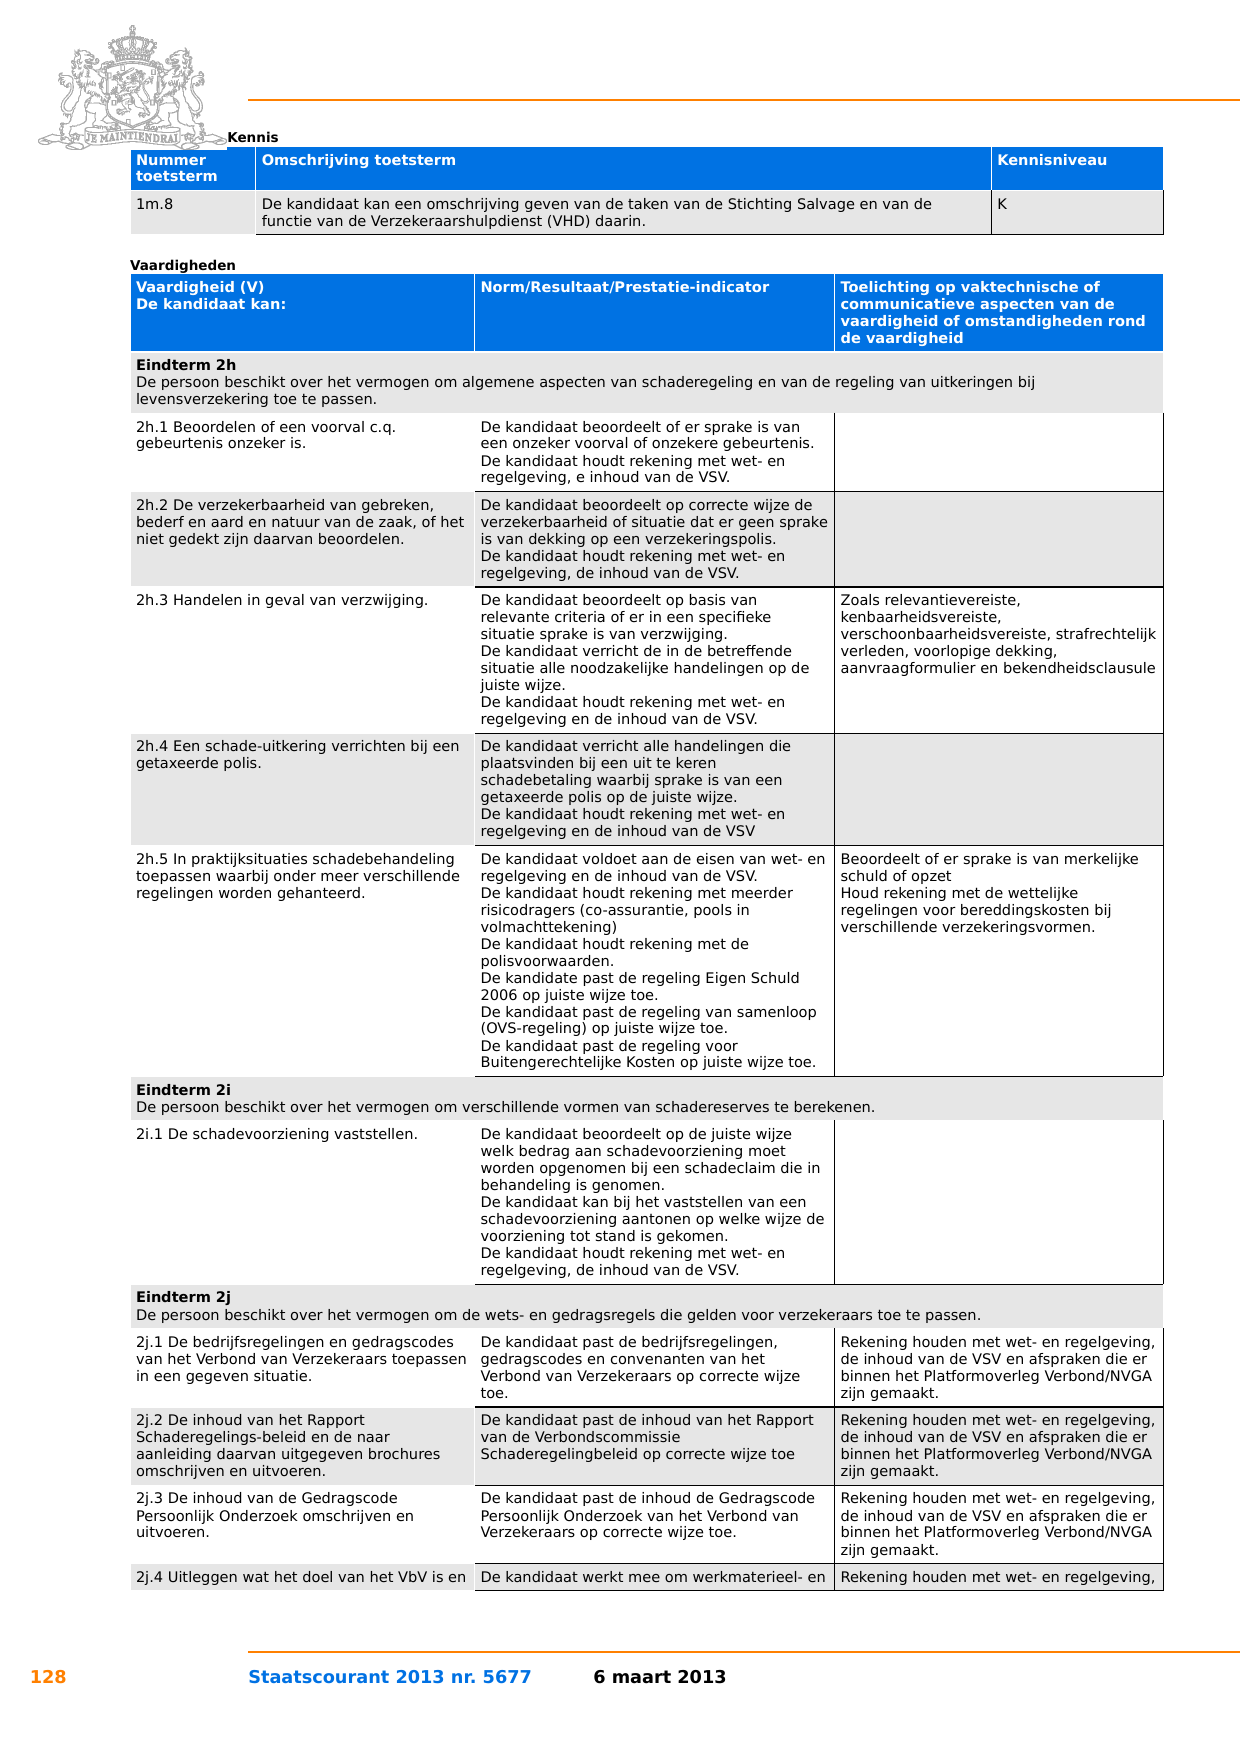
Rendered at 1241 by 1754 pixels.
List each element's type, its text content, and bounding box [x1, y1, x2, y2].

table_header Kennis [227, 130, 1163, 146]
table_cell De kandidaat past de inhoud van het Rapport van de Verbondscommissie Schaderegelingbeleid op correcte wijze toe [475, 1408, 834, 1485]
table_cell Eindterm 2j De persoon beschikt over het vermogen om de wets- en gedragsregels die gelden voor verzekeraars toe te passen. [131, 1285, 1163, 1328]
table_cell De kandidaat beoordeelt op basis van relevante criteria of er in een specifieke situatie sprake is van verzwijging. De kandidaat verricht de in de betreffende situatie alle noodzakelijke handelingen op de juiste wijze. De kandidaat houdt rekening met wet- en regelgeving en de inhoud van de VSV. [475, 588, 834, 733]
table_cell Omschrijving toetsterm [256, 147, 991, 190]
picture [38, 25, 227, 150]
table_cell Vaardigheid (V) De kandidaat kan: [131, 274, 474, 351]
table_cell K [992, 191, 1163, 234]
table_cell 2j.3 De inhoud van de Gedragscode Persoonlijk Onderzoek omschrijven en uitvoeren. [131, 1486, 474, 1563]
table_cell 2h.4 Een schade-uitkering verrichten bij een getaxeerde polis. [131, 734, 474, 845]
table_cell De kandidaat voldoet aan de eisen van wet- en regelgeving en de inhoud van de VSV. De kandidaat houdt rekening met meerder risicodragers (co-assurantie, pools in volmachttekening) De kandidaat houdt rekening met de polisvoorwaarden. De kandidate past de regeling Eigen Schuld 2006 op juiste wijze toe. De kandidaat past de regeling van samenloop (OVS-regeling) op juiste wijze toe. De kandidaat past de regeling voor Buitengerechtelijke Kosten op juiste wijze toe. [475, 846, 834, 1076]
table_cell De kandidaat past de bedrijfsregelingen, gedragscodes en convenanten van het Verbond van Verzekeraars op correcte wijze toe. [475, 1329, 834, 1406]
table_cell Eindterm 2i De persoon beschikt over het vermogen om verschillende vormen van schadereserves te berekenen. [131, 1077, 1163, 1120]
table_cell De kandidaat verricht alle handelingen die plaatsvinden bij een uit te keren schadebetaling waarbij sprake is van een getaxeerde polis op de juiste wijze. De kandidaat houdt rekening met wet- en regelgeving en de inhoud van de VSV [475, 734, 834, 845]
table_cell 2h.3 Handelen in geval van verzwijging. [131, 588, 474, 733]
table_cell De kandidaat werkt mee om werkmaterieel- en [475, 1564, 834, 1590]
table_cell Rekening houden met wet- en regelgeving, de inhoud van de VSV en afspraken die er binnen het Platformoverleg Verbond/NVGA zijn gemaakt. [835, 1408, 1163, 1485]
table_cell Beoordeelt of er sprake is van merkelijke schuld of opzet Houd rekening met de wettelijke regelingen voor bereddingskosten bij verschillende verzekeringsvormen. [835, 846, 1163, 1076]
table_cell 2h.2 De verzekerbaarheid van gebreken, bederf en aard en natuur van de zaak, of het niet gedekt zijn daarvan beoordelen. [131, 492, 474, 586]
table_cell De kandidaat kan een omschrijving geven van de taken van de Stichting Salvage en van de functie van de Verzekeraarshulpdienst (VHD) daarin. [256, 191, 991, 234]
table_cell 2j.4 Uitleggen wat het doel van het VbV is en [131, 1564, 474, 1590]
table_cell 2j.1 De bedrijfsregelingen en gedragscodes van het Verbond van Verzekeraars toepassen in een gegeven situatie. [131, 1329, 474, 1406]
table_cell Rekening houden met wet- en regelgeving, de inhoud van de VSV en afspraken die er binnen het Platformoverleg Verbond/NVGA zijn gemaakt. [835, 1486, 1163, 1563]
table_cell 2j.2 De inhoud van het Rapport Schaderegelings-beleid en de naar aanleiding daarvan uitgegeven brochures omschrijven en uitvoeren. [131, 1408, 474, 1485]
table_cell 2h.1 Beoordelen of een voorval c.q. gebeurtenis onzeker is. [131, 414, 474, 491]
table_cell Toelichting op vaktechnische of communicatieve aspecten van de vaardigheid of omstandigheden rond de vaardigheid [835, 274, 1163, 351]
table_cell Rekening houden met wet- en regelgeving, [835, 1564, 1163, 1590]
table_cell 2i.1 De schadevoorziening vaststellen. [131, 1121, 474, 1284]
table_cell 1m.8 [131, 191, 255, 234]
table_cell [835, 414, 1163, 491]
table_cell De kandidaat beoordeelt op de juiste wijze welk bedrag aan schadevoorziening moet worden opgenomen bij een schadeclaim die in behandeling is genomen. De kandidaat kan bij het vaststellen van een schadevoorziening aantonen op welke wijze de voorziening tot stand is gekomen. De kandidaat houdt rekening met wet- en regelgeving, de inhoud van de VSV. [475, 1121, 834, 1284]
table_cell [835, 1121, 1163, 1284]
table_cell Kennisniveau [992, 147, 1163, 190]
table_cell 2h.5 In praktijksituaties schadebehandeling toepassen waarbij onder meer verschillende regelingen worden gehanteerd. [131, 846, 474, 1076]
table_cell De kandidaat beoordeelt op correcte wijze de verzekerbaarheid of situatie dat er geen sprake is van dekking op een verzekeringspolis. De kandidaat houdt rekening met wet- en regelgeving, de inhoud van de VSV. [475, 492, 834, 586]
table_cell [835, 734, 1163, 845]
table_cell Norm/Resultaat/Prestatie-indicator [475, 274, 834, 351]
table_header Vaardigheden [130, 257, 1163, 273]
table_cell [835, 492, 1163, 586]
table_cell Zoals relevantievereiste, kenbaarheidsvereiste, verschoonbaarheidsvereiste, strafrechtelijk verleden, voorlopige dekking, aanvraagformulier en bekendheidsclausule [835, 588, 1163, 733]
table_cell De kandidaat past de inhoud de Gedragscode Persoonlijk Onderzoek van het Verbond van Verzekeraars op correcte wijze toe. [475, 1486, 834, 1563]
table_cell Rekening houden met wet- en regelgeving, de inhoud van de VSV en afspraken die er binnen het Platformoverleg Verbond/NVGA zijn gemaakt. [835, 1329, 1163, 1406]
table_cell De kandidaat beoordeelt of er sprake is van een onzeker voorval of onzekere gebeurtenis. De kandidaat houdt rekening met wet- en regelgeving, e inhoud van de VSV. [475, 414, 834, 491]
table_cell Eindterm 2h De persoon beschikt over het vermogen om algemene aspecten van schaderegeling en van de regeling van uitkeringen bij levensverzekering toe te passen. [131, 353, 1163, 413]
table_cell Nummer toetsterm [131, 147, 255, 190]
